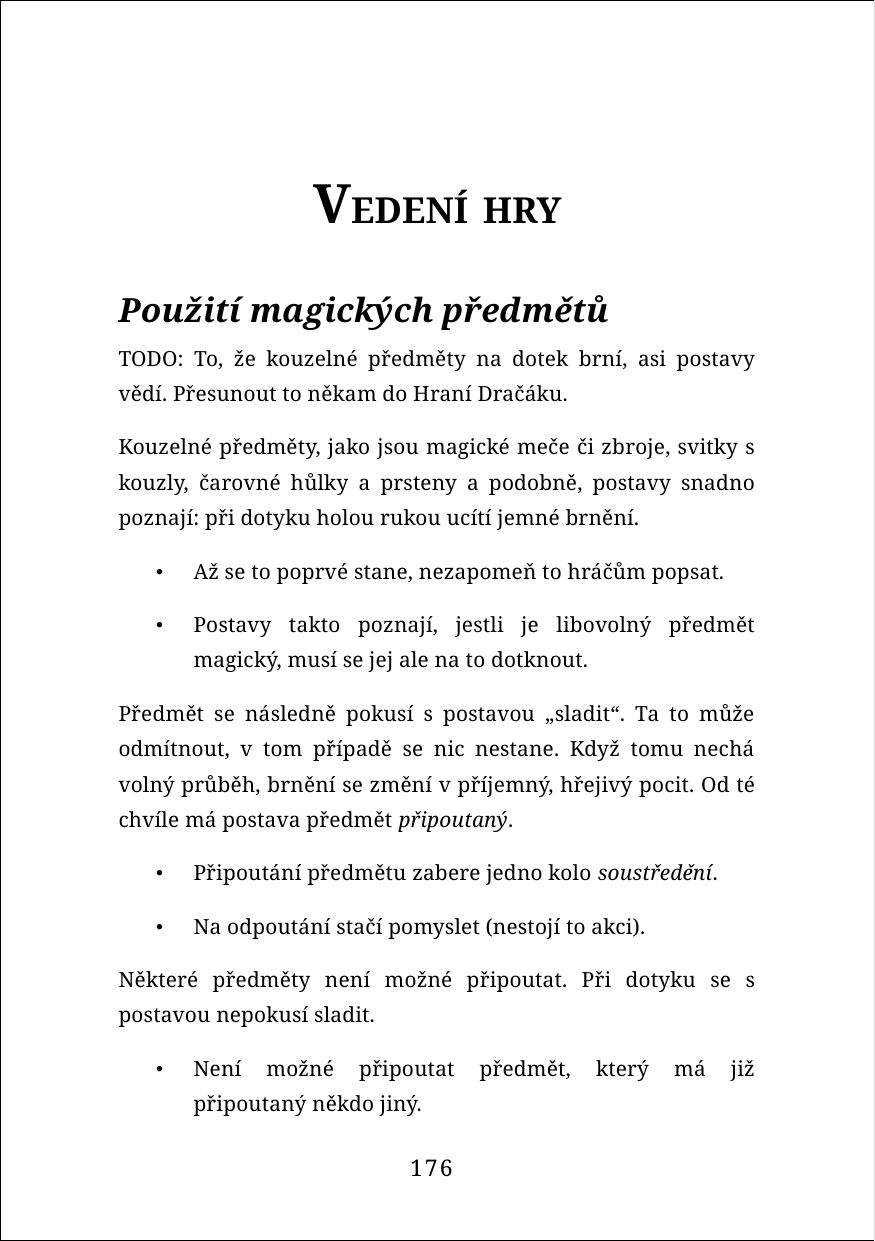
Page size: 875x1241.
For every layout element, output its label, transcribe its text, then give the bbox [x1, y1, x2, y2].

text Některé předměty není možné připoutat. Při dotyku se s postavou nepokusí sladit. [118, 965, 756, 1029]
subtitle Použití magických předmětů [118, 287, 756, 332]
list Připoutání předmětu zabere jedno kolo soustředění. [156, 858, 756, 887]
list Není možné připoutat předmět, který má již připoutaný někdo jiný. [156, 1054, 756, 1118]
text Předmět se následně pokusí s postavou „sladit“. Ta to může odmítnout, v tom případě se nic nestane. Když tomu nechá volný průběh, brnění se změní v příjemný, hřejivý pocit. Od té chvíle má postava předmět připoutaný. [118, 699, 756, 834]
list Postavy takto poznají, jestli je libovolný předmět magický, musí se jej ale na to dotknout. [156, 610, 756, 674]
subtitle Vedení hry [118, 166, 756, 239]
text Kouzelné předměty, jako jsou magické meče či zbroje, svitky s kouzly, čarovné hůlky a prsteny a podobně, postavy snadno poznají: při dotyku holou rukou ucítí jemné brnění. [118, 432, 756, 532]
text TODO: To, že kouzelné předměty na dotek brní, asi postavy vědí. Přesunout to někam do Hraní Dračáku. [118, 344, 756, 408]
list Až se to poprvé stane, nezapomeň to hráčům popsat. [156, 557, 756, 585]
list Na odpoutání stačí pomyslet (nestojí to akci). [156, 912, 756, 940]
